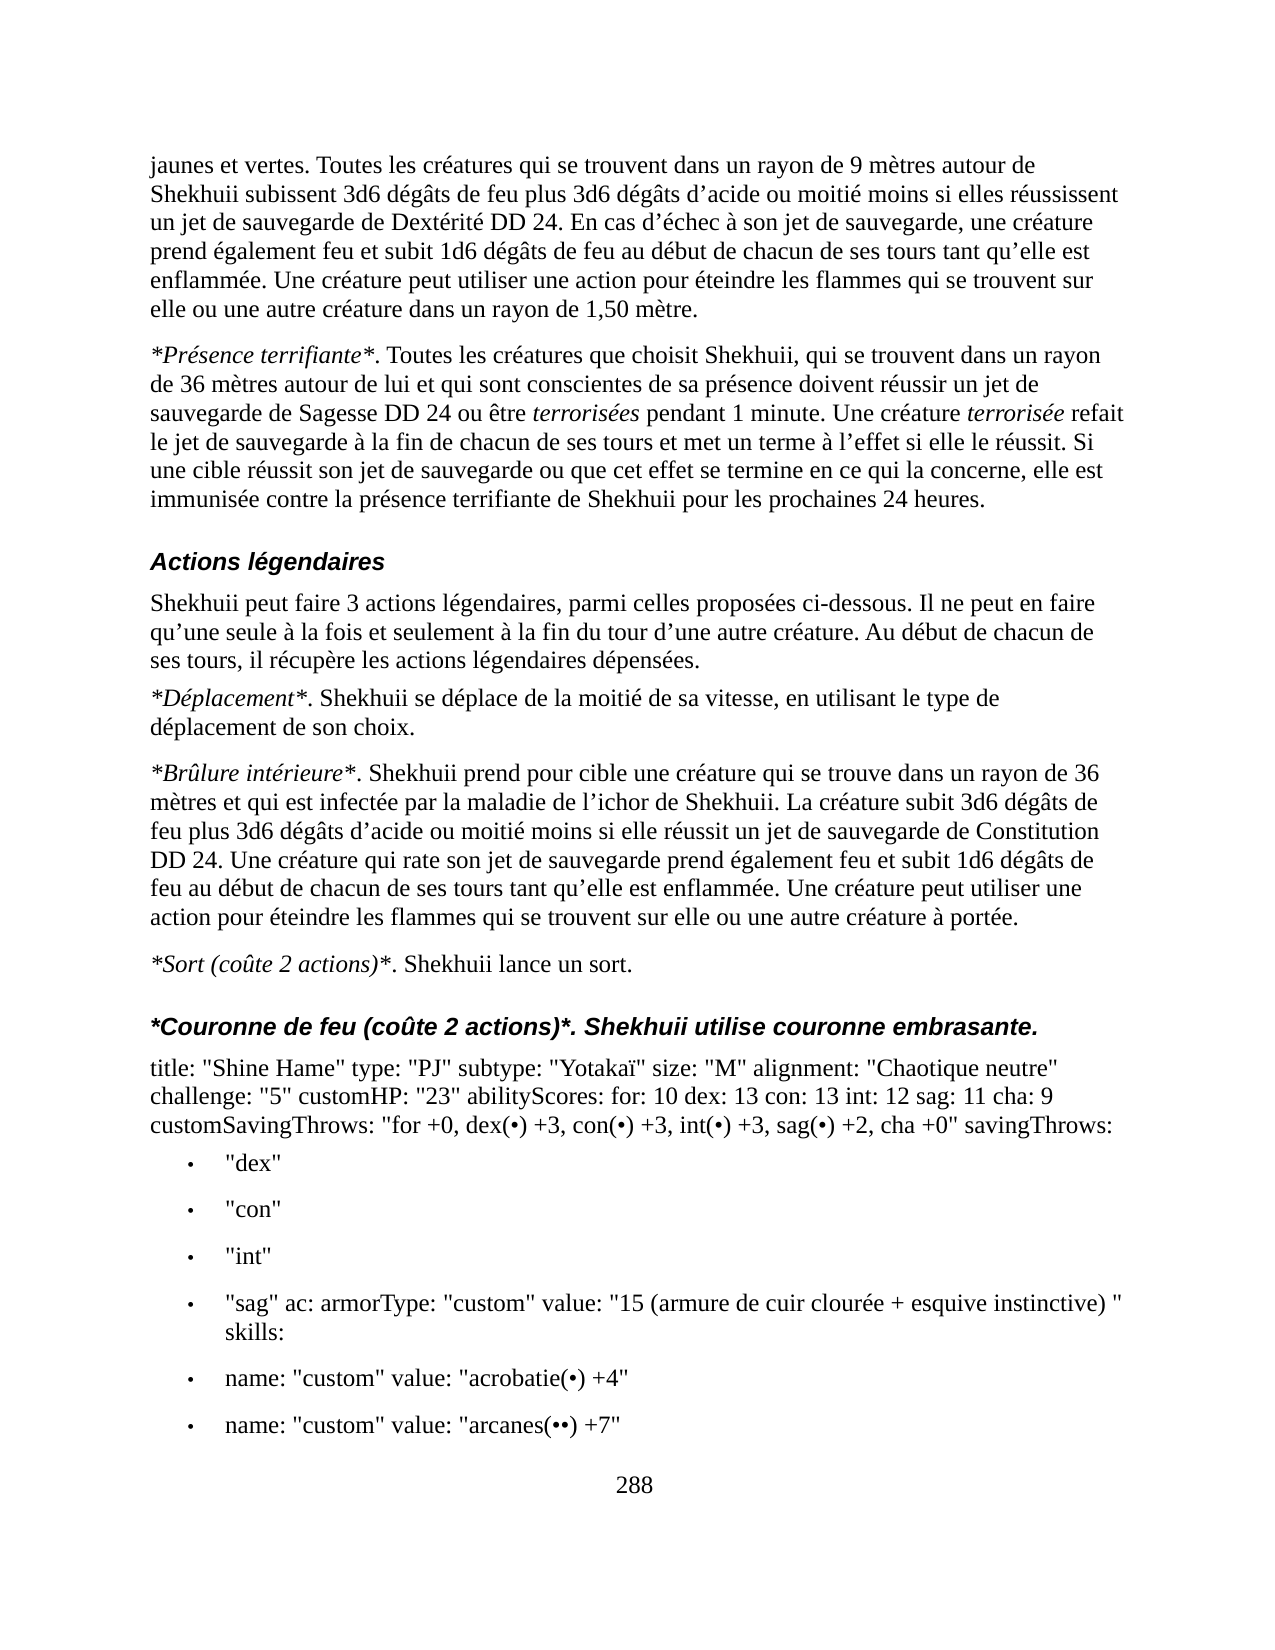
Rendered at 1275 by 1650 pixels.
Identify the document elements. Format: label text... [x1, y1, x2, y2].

text *Sort (coûte 2 actions)*. Shekhuii lance un sort. [150, 949, 1125, 978]
list name: "custom" value: "acrobatie(•) +4" [187, 1363, 1125, 1392]
subtitle *Couronne de feu (coûte 2 actions)*. Shekhuii utilise couronne embrasante. [150, 1012, 1125, 1040]
list name: "custom" value: "arcanes(••) +7" [187, 1410, 1125, 1439]
text *Brûlure intérieure*. Shekhuii prend pour cible une créature qui se trouve dans un rayon de 36 mètres et qui est infectée par la maladie de l’ichor de Shekhuii. La créature subit 3d6 dégâts de feu plus 3d6 dégâts d’acide ou moitié moins si elle réussit un jet de sauvegarde de Constitution DD 24. Une créature qui rate son jet de sauvegarde prend également feu et subit 1d6 dégâts de feu au début de chacun de ses tours tant qu’elle est enflammée. Une créature peut utiliser une action pour éteindre les flammes qui se trouvent sur elle ou une autre créature à portée. [150, 758, 1125, 931]
list "dex" [187, 1148, 1125, 1177]
text Shekhuii peut faire 3 actions légendaires, parmi celles proposées ci-dessous. Il ne peut en faire qu’une seule à la fois et seulement à la fin du tour d’une autre créature. Au début de chacun de ses tours, il récupère les actions légendaires dépensées. [150, 588, 1125, 674]
text title: "Shine Hame" type: "PJ" subtype: "Yotakaï" size: "M" alignment: "Chaotique neutre" challenge: "5" customHP: "23" abilityScores: for: 10 dex: 13 con: 13 int: 12 sag: 11 cha: 9 customSavingThrows: "for +0, dex(•) +3, con(•) +3, int(•) +3, sag(•) +2, cha +0" savingThrows: [150, 1053, 1125, 1139]
text *Présence terrifiante*. Toutes les créatures que choisit Shekhuii, qui se trouvent dans un rayon de 36 mètres autour de lui et qui sont conscientes de sa présence doivent réussir un jet de sauvegarde de Sagesse DD 24 ou être terrorisées pendant 1 minute. Une créature terrorisée refait le jet de sauvegarde à la fin de chacun de ses tours et met un terme à l’effet si elle le réussit. Si une cible réussit son jet de sauvegarde ou que cet effet se termine en ce qui la concerne, elle est immunisée contre la présence terrifiante de Shekhuii pour les prochaines 24 heures. [150, 340, 1125, 513]
list "int" [187, 1241, 1125, 1270]
list "con" [187, 1194, 1125, 1223]
subtitle Actions légendaires [150, 547, 1125, 575]
text *Déplacement*. Shekhuii se déplace de la moitié de sa vitesse, en utilisant le type de déplacement de son choix. [150, 683, 1125, 741]
list "sag" ac: armorType: "custom" value: "15 (armure de cuir clourée + esquive instinctive) " skills: [187, 1288, 1125, 1345]
text jaunes et vertes. Toutes les créatures qui se trouvent dans un rayon de 9 mètres autour de Shekhuii subissent 3d6 dégâts de feu plus 3d6 dégâts d’acide ou moitié moins si elles réussissent un jet de sauvegarde de Dextérité DD 24. En cas d’échec à son jet de sauvegarde, une créature prend également feu et subit 1d6 dégâts de feu au début de chacun de ses tours tant qu’elle est enflammée. Une créature peut utiliser une action pour éteindre les flammes qui se trouvent sur elle ou une autre créature dans un rayon de 1,50 mètre. [150, 150, 1125, 322]
